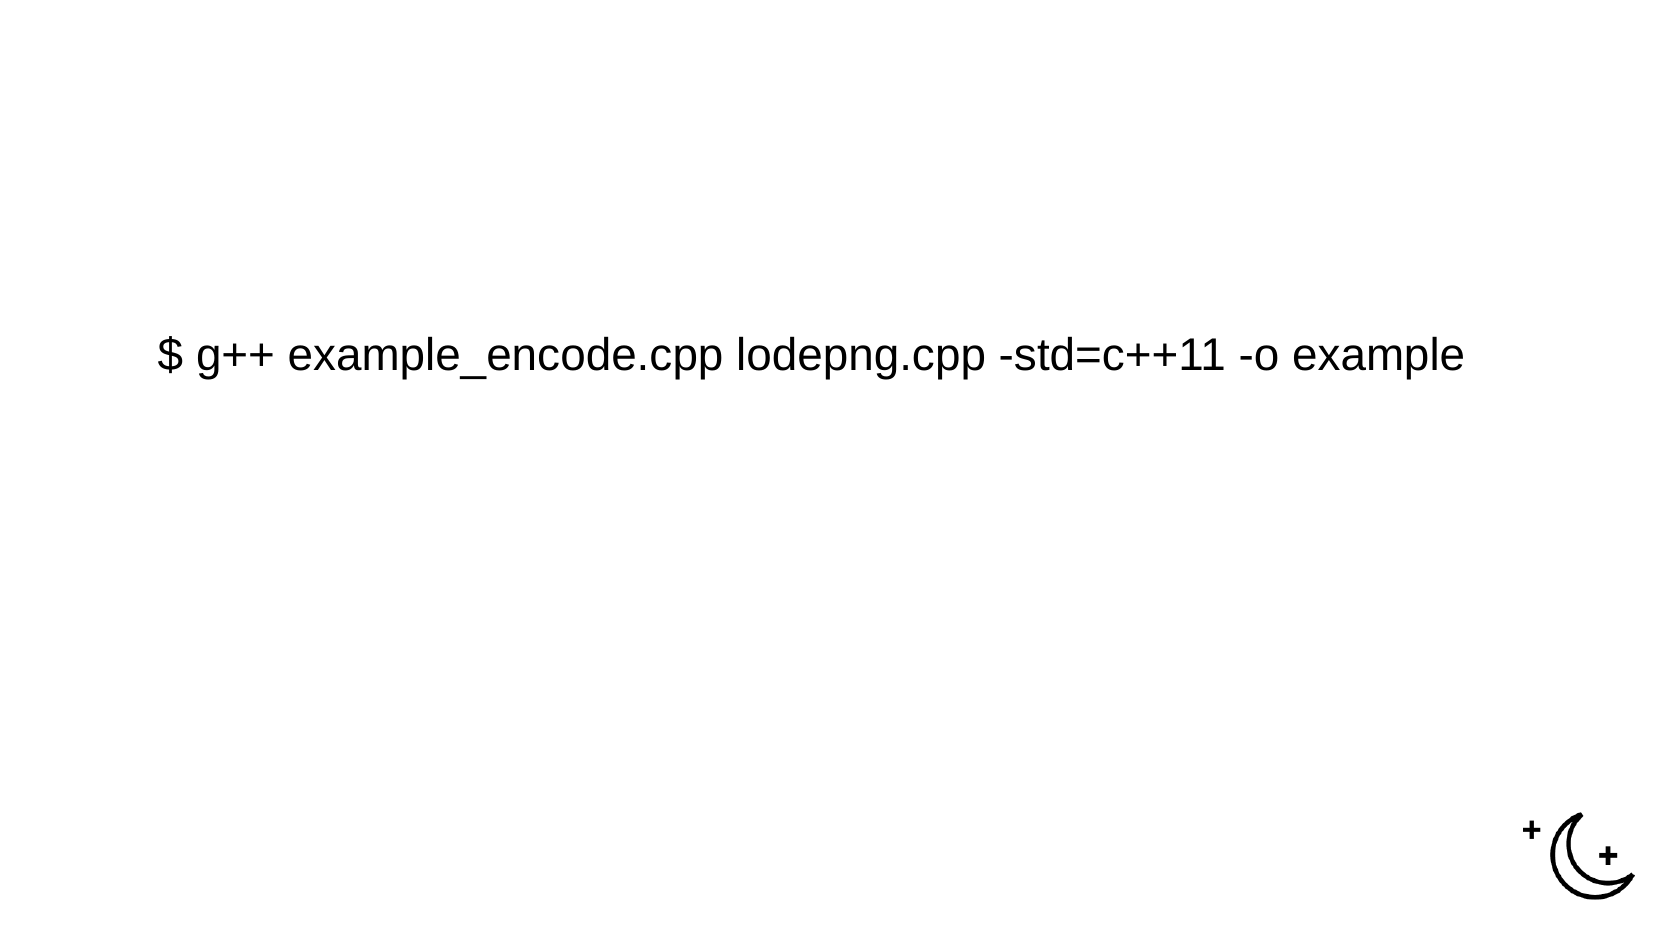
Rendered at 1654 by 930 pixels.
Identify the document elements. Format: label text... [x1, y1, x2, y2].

subtitle $ g++ example_encode.cpp lodepng.cpp -std=c++11 -o example [82, 36, 1571, 757]
picture [1503, 779, 1654, 930]
